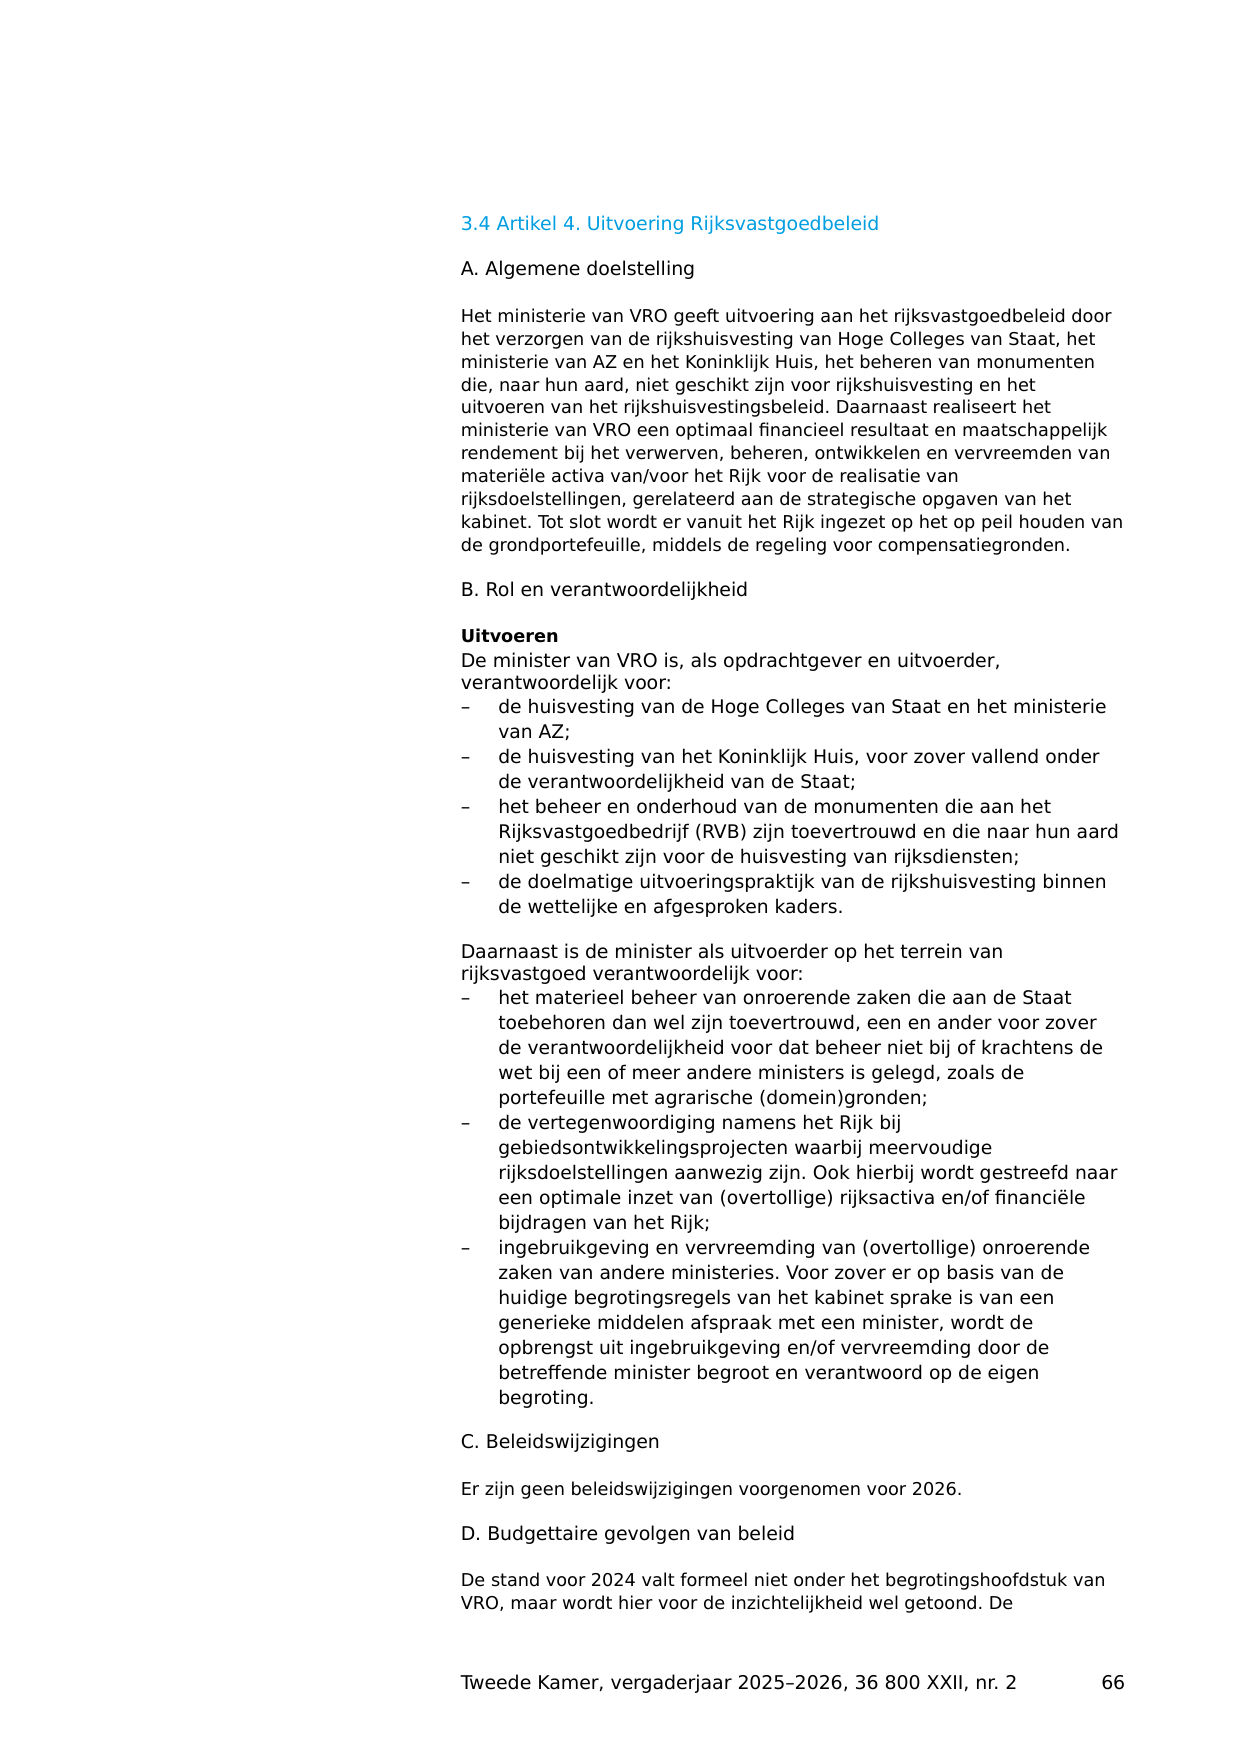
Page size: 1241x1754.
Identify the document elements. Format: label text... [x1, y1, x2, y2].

list de huisvesting van de Hoge Colleges van Staat en het ministerie van AZ; [461, 693, 1125, 743]
list het materieel beheer van onroerende zaken die aan de Staat toebehoren dan wel zĳn toevertrouwd, een en ander voor zover de verantwoordelĳkheid voor dat beheer niet bĳ of krachtens de wet bĳ een of meer andere ministers is gelegd, zoals de portefeuille met agrarische (domein)gronden; [461, 984, 1125, 1109]
text De stand voor 2024 valt formeel niet onder het begrotingshoofdstuk van VRO, maar wordt hier voor de inzichtelijkheid wel getoond. De [461, 1568, 1125, 1614]
title B. Rol en verantwoordelijkheid [461, 579, 1125, 601]
list de huisvesting van het Koninklĳk Huis, voor zover vallend onder de verantwoordelĳkheid van de Staat; [461, 743, 1125, 793]
title A. Algemene doelstelling [461, 258, 1125, 280]
text Daarnaast is de minister als uitvoerder op het terrein van rĳksvastgoed verantwoordelĳk voor: [461, 941, 1125, 984]
list ingebruikgeving en vervreemding van (overtollige) onroerende zaken van andere ministeries. Voor zover er op basis van de huidige begro­tingsregels van het kabinet sprake is van een generieke middelen af­spraak met een minister, wordt de opbrengst uit ingebruikgeving en/of vervreemding door de betreffende minister begroot en verantwoord op de eigen begroting. [461, 1234, 1125, 1409]
text De minister van VRO is, als opdrachtgever en uitvoerder, verantwoordelĳk voor: [461, 649, 1125, 693]
text Het ministerie van VRO geeft uitvoering aan het rĳksvastgoedbeleid door het verzorgen van de rĳkshuisvesting van Hoge Colleges van Staat, het ministerie van AZ en het Koninklĳk Huis, het beheren van monumenten die, naar hun aard, niet geschikt zĳn voor rĳkshuisvesting en het uitvoeren van het rĳkshuisvestingsbeleid. Daarnaast realiseert het ministerie van VRO een optimaal financieel resultaat en maatschappelĳk rendement bĳ het verwerven, beheren, ontwikkelen en vervreemden van materiële activa van/voor het Rĳk voor de realisatie van rĳksdoelstellingen, gerelateerd aan de strategische opgaven van het kabinet. Tot slot wordt er vanuit het Rijk ingezet op het op peil houden van de grondportefeuille, middels de regeling voor compensatiegronden. [461, 304, 1125, 556]
title C. Beleidswijzigingen [461, 1431, 1125, 1453]
list de doelmatige uitvoeringspraktĳk van de rĳkshuisvesting binnen de wettelĳke en afgesproken kaders. [461, 868, 1125, 918]
title 3.4 Artikel 4. Uitvoering Rijksvastgoedbeleid [461, 213, 1125, 235]
text Er zijn geen beleidswijzigingen voorgenomen voor 2026. [461, 1477, 1125, 1500]
title D. Budgettaire gevolgen van beleid [461, 1523, 1125, 1545]
list de vertegenwoordiging namens het Rĳk bĳ gebiedsontwikkelingspro­jecten waarbĳ meervoudige rĳksdoelstellingen aanwezig zĳn. Ook hierbĳ wordt gestreefd naar een optimale inzet van (overtollige) rĳksactiva en/of financiële bĳdragen van het Rĳk; [461, 1109, 1125, 1234]
list het beheer en onderhoud van de monumenten die aan het Rĳksvastgoedbedrĳf (RVB) zĳn toevertrouwd en die naar hun aard niet geschikt zĳn voor de huisvesting van rĳksdiensten; [461, 793, 1125, 868]
text Uitvoeren [461, 624, 1125, 647]
